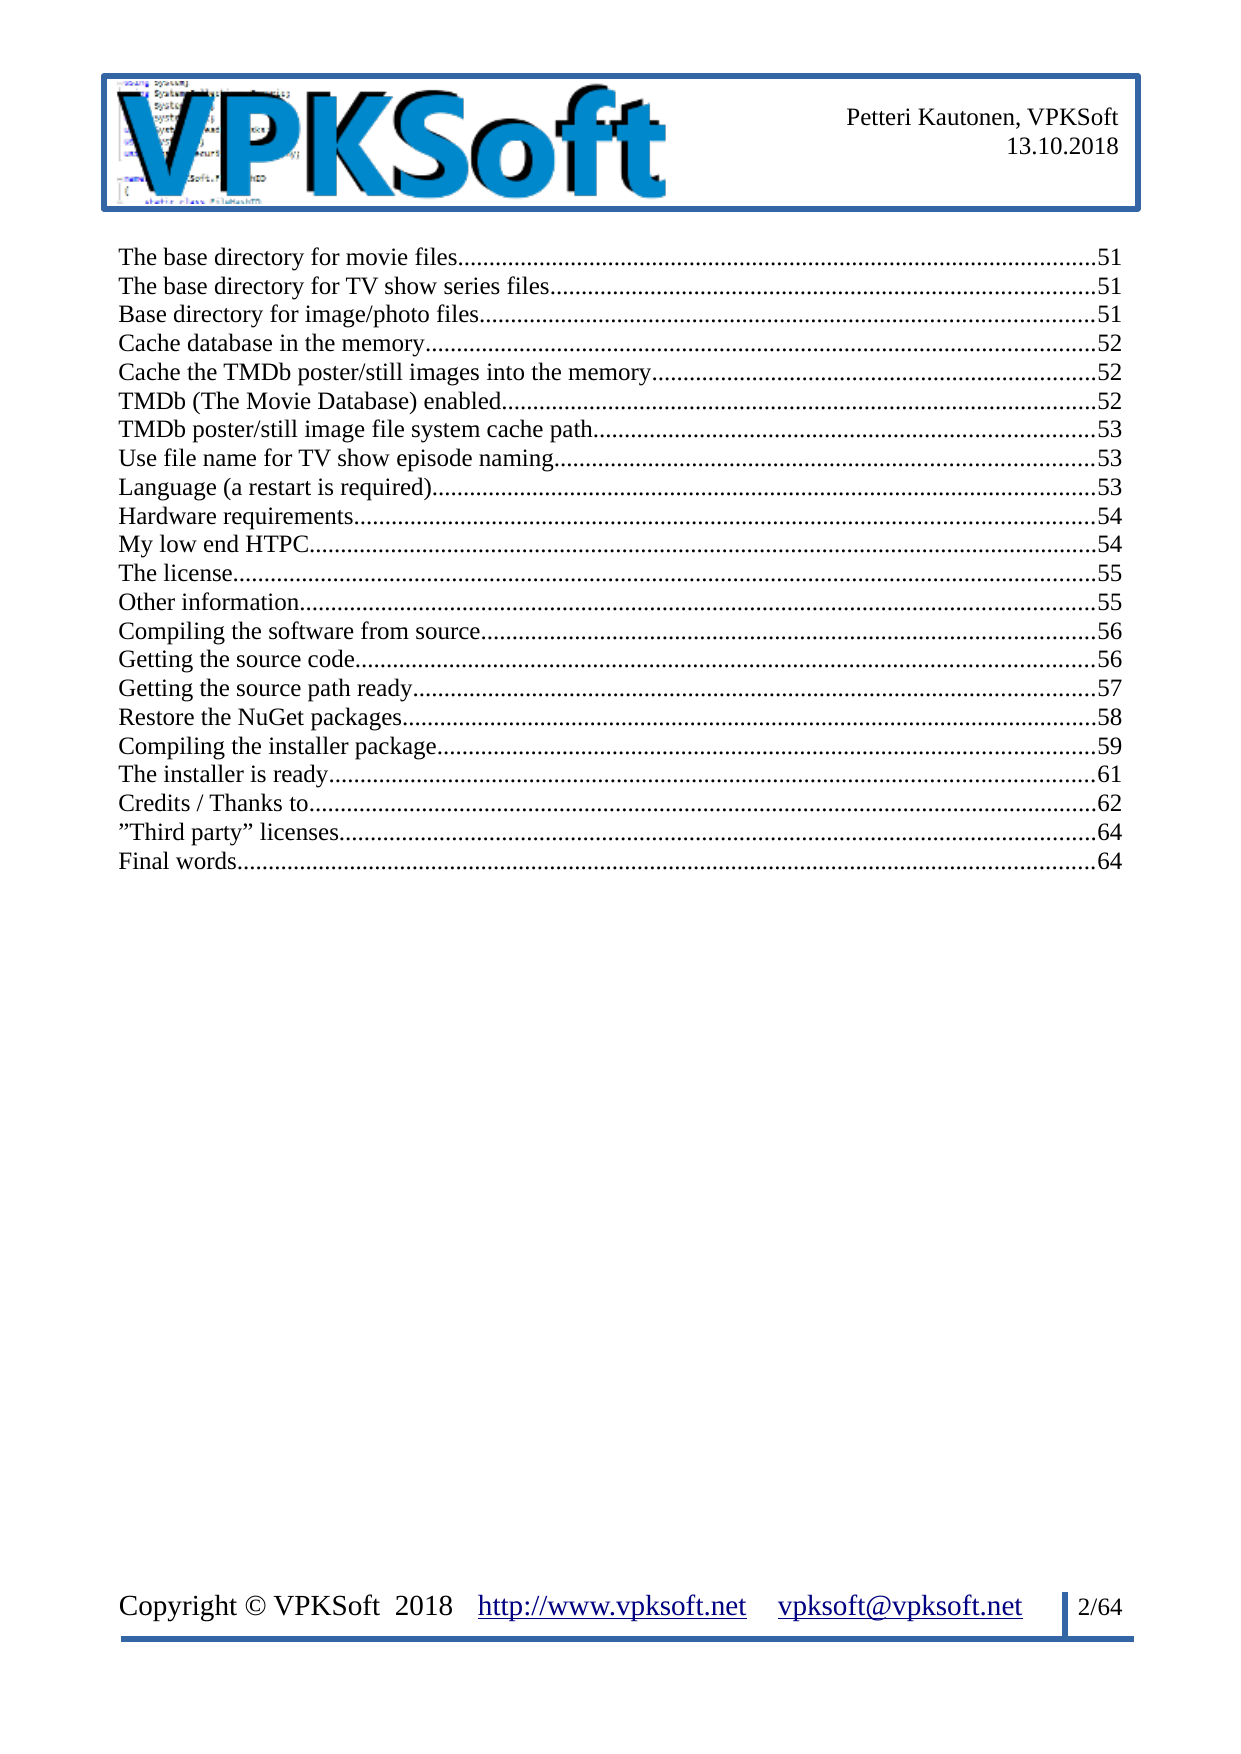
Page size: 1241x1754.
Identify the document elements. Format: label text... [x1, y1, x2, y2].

text TMDb poster/still image file system cache path 53 [118, 414, 1122, 443]
text Use file name for TV show episode naming 53 [118, 443, 1122, 472]
text Language (a restart is required) 53 [118, 472, 1122, 501]
text The license 55 [118, 558, 1122, 587]
text My low end HTPC 54 [118, 529, 1122, 558]
text The base directory for TV show series files 51 [118, 271, 1122, 299]
text Restore the NuGet packages 58 [118, 702, 1122, 731]
picture [116, 81, 672, 204]
text Getting the source code 56 [118, 644, 1122, 673]
text Getting the source path ready 57 [118, 673, 1122, 702]
text Credits / Thanks to 62 [118, 788, 1122, 817]
text Base directory for image/photo files 51 [118, 299, 1122, 328]
text Final words 64 [118, 846, 1122, 874]
text Other information 55 [118, 587, 1122, 616]
text The base directory for movie files 51 [118, 242, 1122, 271]
text Cache the TMDb poster/still images into the memory 52 [118, 357, 1122, 386]
text The installer is ready 61 [118, 759, 1122, 788]
text ”Third party” licenses 64 [118, 817, 1122, 846]
text Compiling the installer package 59 [118, 731, 1122, 759]
text Cache database in the memory 52 [118, 328, 1122, 357]
text Compiling the software from source 56 [118, 616, 1122, 644]
text Hardware requirements 54 [118, 501, 1122, 529]
text TMDb (The Movie Database) enabled 52 [118, 386, 1122, 414]
